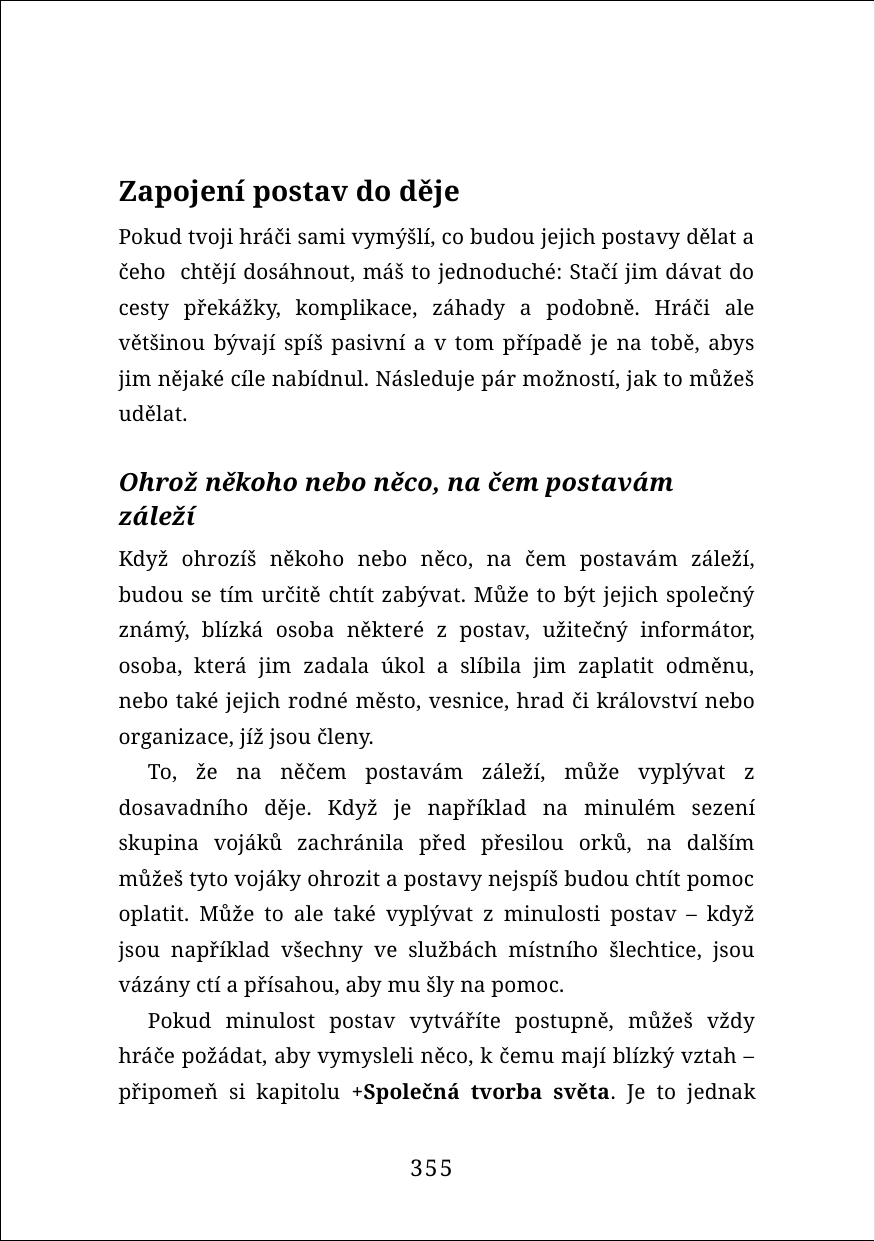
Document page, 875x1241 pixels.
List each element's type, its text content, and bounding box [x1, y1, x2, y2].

subtitle Ohrož někoho nebo něco, na čem postavám záleží [118, 464, 756, 533]
text Když ohrozíš někoho nebo něco, na čem postavám záleží, budou se tím určitě chtít zabývat. Může to být jejich společný známý, blízká osoba některé z postav, užitečný informátor, osoba, která jim zadala úkol a slíbila jim zaplatit odměnu, nebo také jejich rodné město, vesnice, hrad či království nebo organizace, jíž jsou členy. To, že na něčem postavám záleží, může vyplývat z dosavadního děje. Když je například na minulém sezení skupina vojáků zachránila před přesilou orků, na dalším můžeš tyto vojáky ohrozit a postavy nejspíš budou chtít pomoc oplatit. Může to ale také vyplývat z minulosti postav – když jsou například všechny ve službách místního šlechtice, jsou vázány ctí a přísahou, aby mu šly na pomoc. Pokud minulost postav vytváříte postupně, můžeš vždy hráče požádat, aby vymysleli něco, k čemu mají blízký vztah – připomeň si kapitolu +Společná tvorba světa. Je to jednak [118, 544, 756, 1106]
subtitle Zapojení postav do děje [118, 172, 756, 210]
text Pokud tvoji hráči sami vymýšlí, co budou jejich postavy dělat a čeho chtějí dosáhnout, máš to jednoduché: Stačí jim dávat do cesty překážky, komplikace, záhady a podobně. Hráči ale většinou bývají spíš pasivní a v tom případě je na tobě, abys jim nějaké cíle nabídnul. Následuje pár možností, jak to můžeš udělat. [118, 222, 756, 428]
